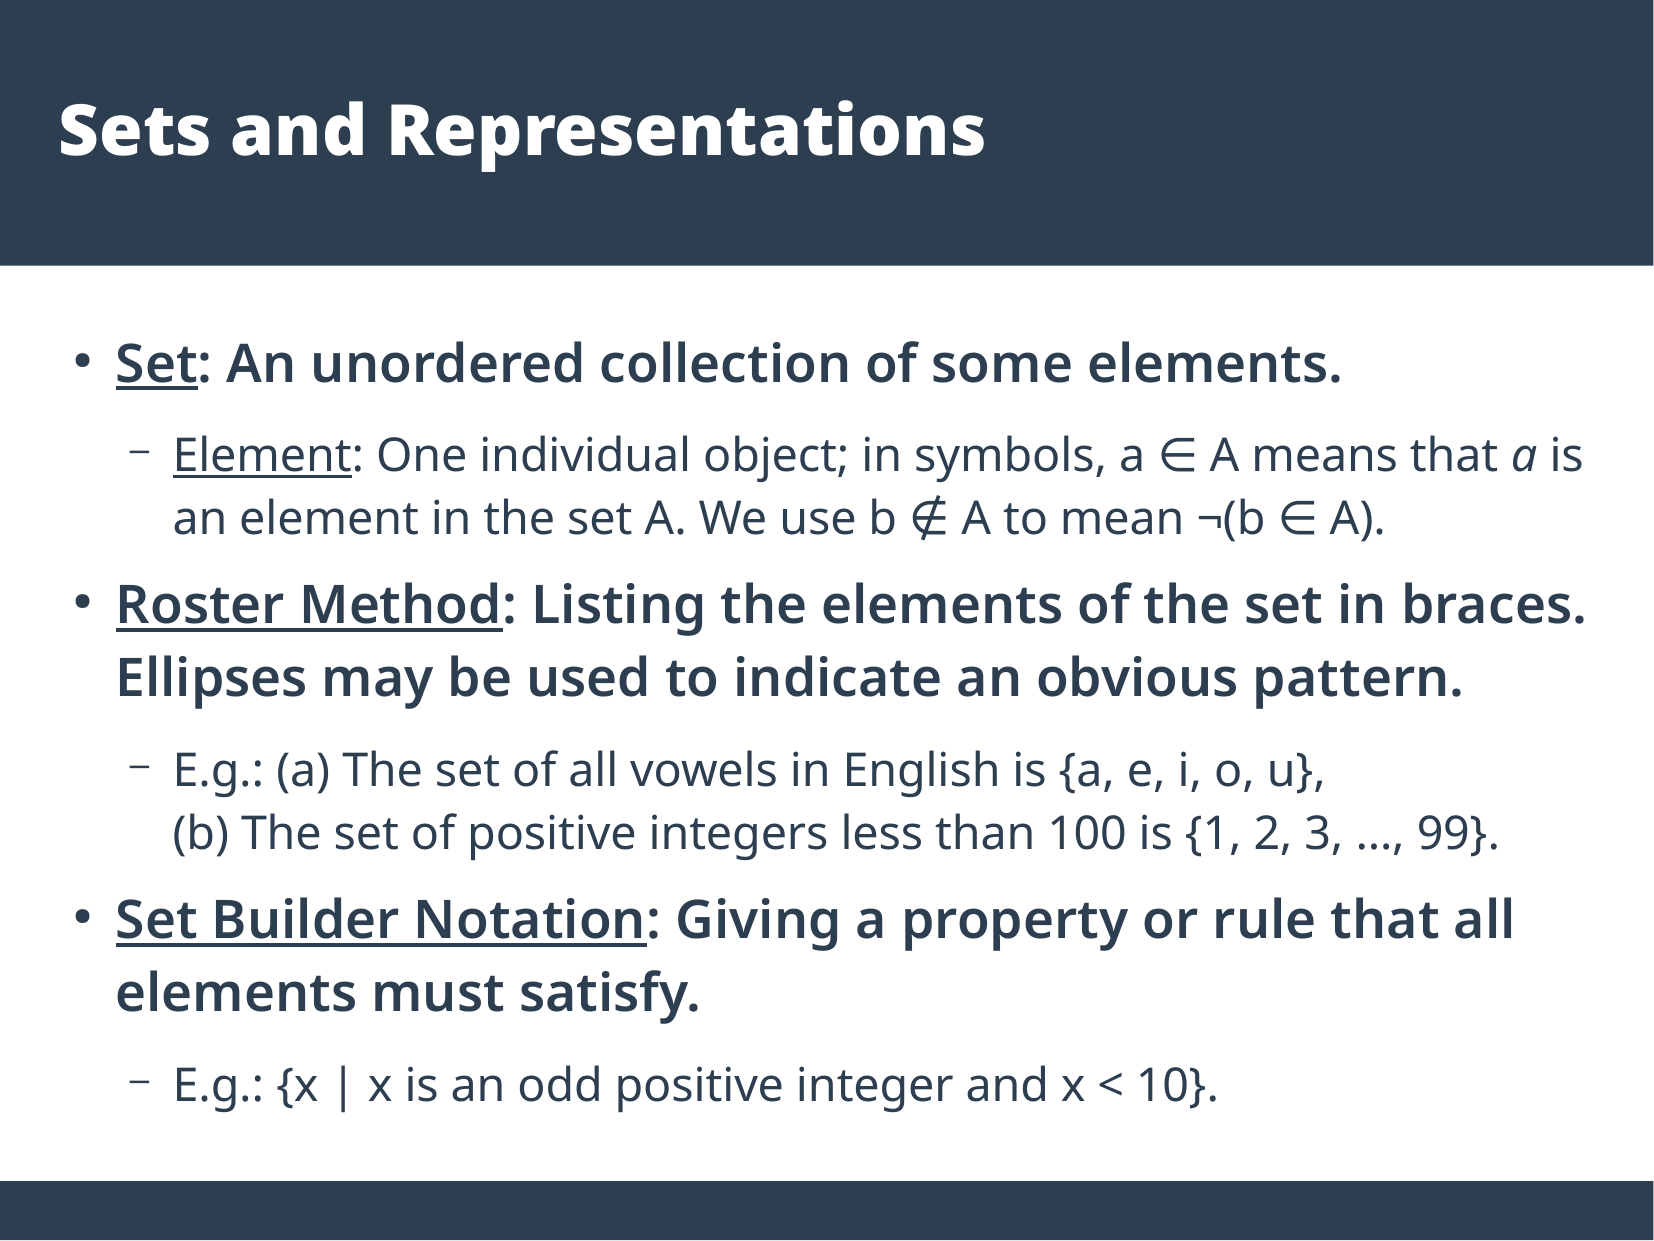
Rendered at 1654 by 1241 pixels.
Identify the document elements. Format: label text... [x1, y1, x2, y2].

list Set: An unordered collection of some elements. Element: One individual object; in symbols, a ∈ A means that a is an element in the set A. We use b ∉ A to mean ¬(b ∈ A). Roster Method: Listing the elements of the set in braces. Ellipses may be used to indicate an obvious pattern. E.g.: (a) The set of all vowels in English is {a, e, i, o, u}, (b) The set of positive integers less than 100 is {1, 2, 3, …, 99}. Set Builder Notation: Giving a property or rule that all elements must satisfy. E.g.: {x | x is an odd positive integer and x < 10}. [59, 324, 1595, 1152]
title Sets and Representations [59, 49, 1595, 207]
